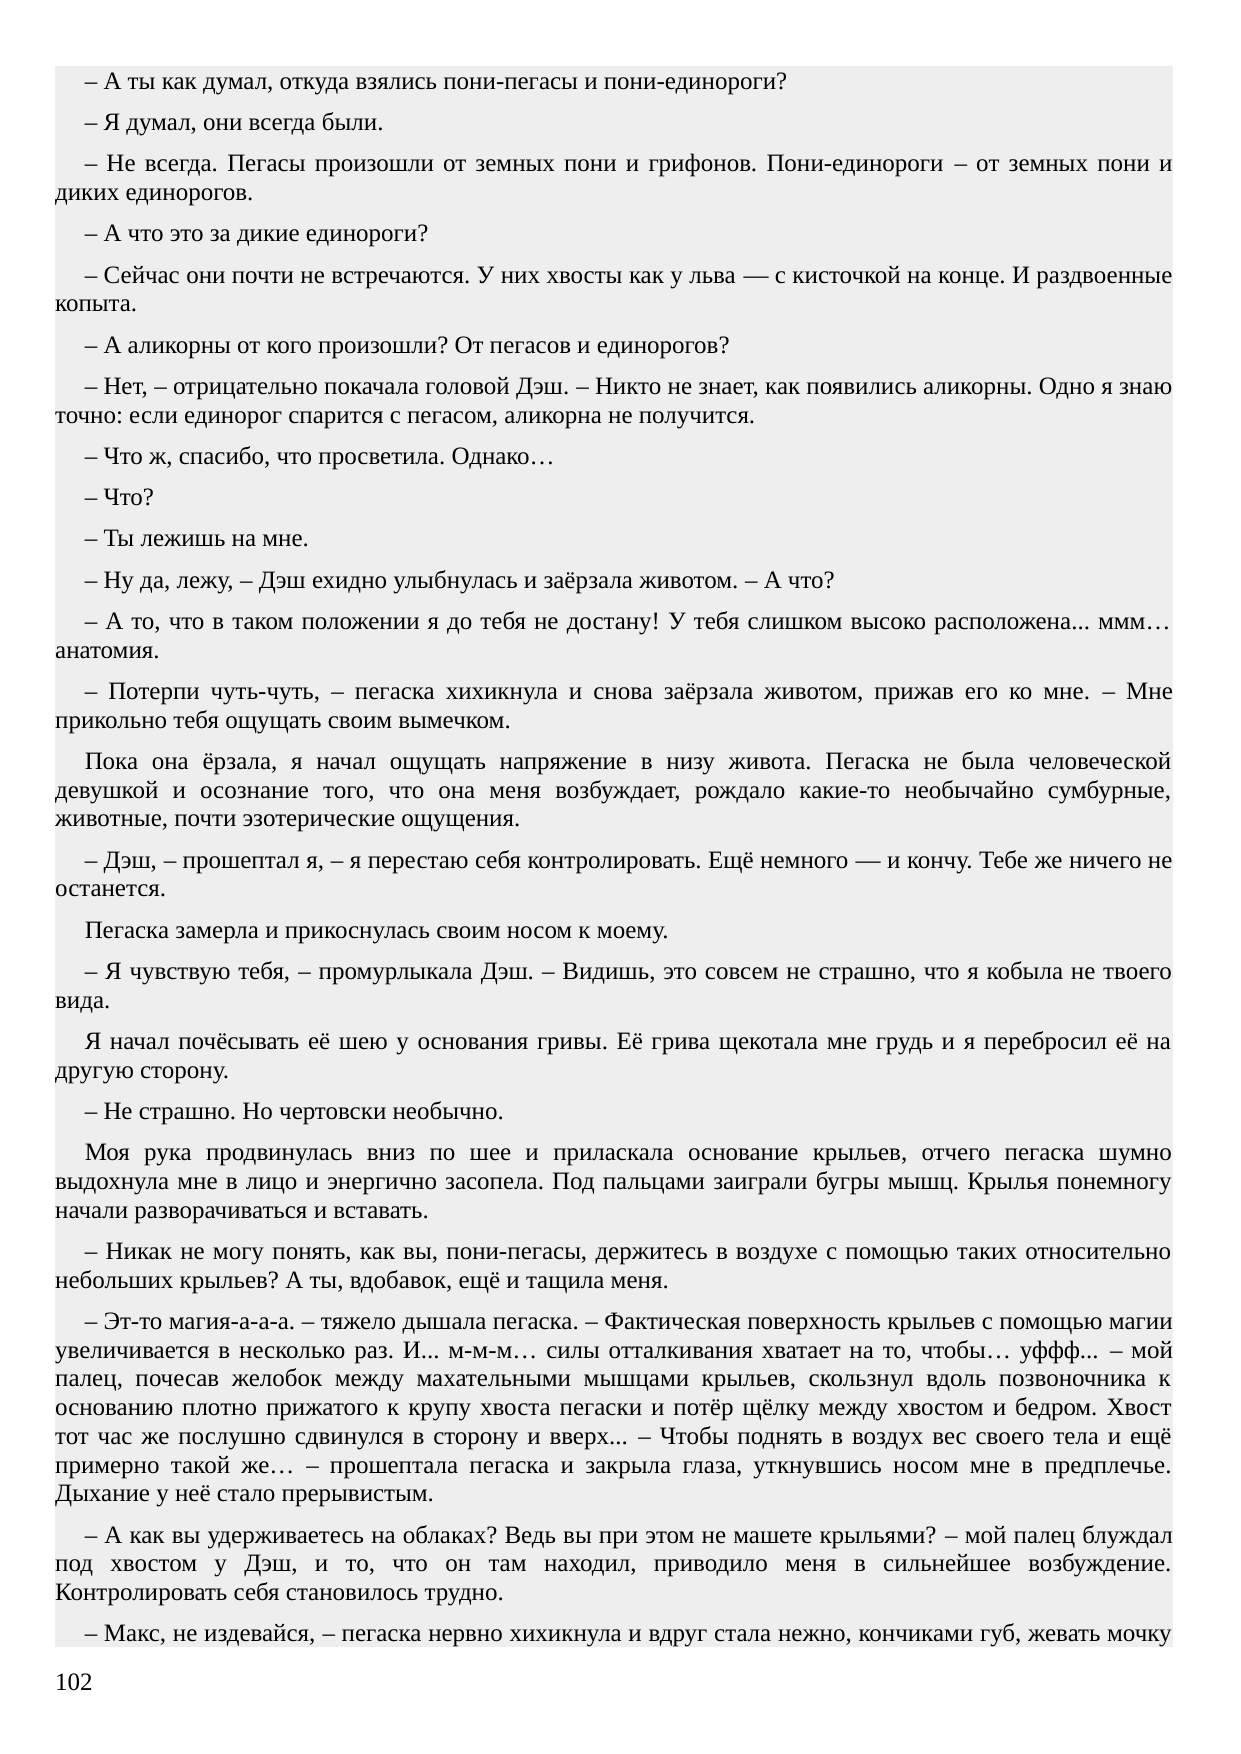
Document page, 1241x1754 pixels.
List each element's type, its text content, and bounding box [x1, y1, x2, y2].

text Пока она ёрзала, я начал ощущать напряжение в низу живота. Пегаска не была человеческой девушкой и осознание того, что она меня возбуждает, рождало какие-то необычайно сумбурные, животные, почти эзотерические ощущения. [55, 746, 1173, 832]
text – А то, что в таком положении я до тебя не достану! У тебя слишком высоко расположена... ммм… анатомия. [55, 606, 1173, 663]
text – Дэш, – прошептал я, – я перестаю себя контролировать. Ещё немного — и кончу. Тебе же ничего не останется. [55, 845, 1173, 902]
text – А аликорны от кого произошли? От пегасов и единорогов? [55, 330, 1173, 358]
text – Я чувствую тебя, – промурлыкала Дэш. – Видишь, это совсем не страшно, что я кобыла не твоего вида. [55, 956, 1173, 1013]
text – Что ж, спасибо, что просветила. Однако… [55, 441, 1173, 470]
text – Потерпи чуть-чуть, – пегаска хихикнула и снова заёрзала животом, прижав его ко мне. – Мне прикольно тебя ощущать своим вымечком. [55, 676, 1173, 733]
text – Ты лежишь на мне. [55, 523, 1173, 552]
text – А что это за дикие единороги? [55, 218, 1173, 247]
text Пегаска замерла и прикоснулась своим носом к моему. [55, 915, 1173, 943]
text – А ты как думал, откуда взялись пони-пегасы и пони-единороги? [55, 66, 1173, 95]
text – Сейчас они почти не встречаются. У них хвосты как у льва — с кисточкой на конце. И раздвоенные копыта. [55, 260, 1173, 317]
text – Я думал, они всегда были. [55, 107, 1173, 136]
text Моя рука продвинулась вниз по шее и приласкала основание крыльев, отчего пегаска шумно выдохнула мне в лицо и энергично засопела. Под пальцами заиграли бугры мышц. Крылья понемногу начали разворачиваться и вставать. [55, 1137, 1173, 1223]
text – Макс, не издевайся, – пегаска нервно хихикнула и вдруг стала нежно, кончиками губ, жевать мочку [55, 1618, 1173, 1647]
text – Никак не могу понять, как вы, пони-пегасы, держитесь в воздухе с помощью таких относительно небольших крыльев? А ты, вдобавок, ещё и тащила меня. [55, 1236, 1173, 1293]
text – А как вы удерживаетесь на облаках? Ведь вы при этом не машете крыльями? – мой палец блуждал под хвостом у Дэш, и то, что он там находил, приводило меня в сильнейшее возбуждение. Контролировать себя становилось трудно. [55, 1520, 1173, 1606]
text – Не всегда. Пегасы произошли от земных пони и грифонов. Пони-единороги – от земных пони и диких единорогов. [55, 148, 1173, 206]
text – Не страшно. Но чертовски необычно. [55, 1096, 1173, 1125]
text – Ну да, лежу, – Дэш ехидно улыбнулась и заёрзала животом. – А что? [55, 565, 1173, 593]
text Я начал почёсывать её шею у основания гривы. Её грива щекотала мне грудь и я перебросил её на другую сторону. [55, 1026, 1173, 1083]
text – Нет, – отрицательно покачала головой Дэш. – Никто не знает, как появились аликорны. Одно я знаю точно: если единорог спарится с пегасом, аликорна не получится. [55, 371, 1173, 428]
text – Эт-то магия-а-а-а. – тяжело дышала пегаска. – Фактическая поверхность крыльев с помощью магии увеличивается в несколько раз. И... м-м-м… силы отталкивания хватает на то, чтобы… уффф... – мой палец, почесав желобок между махательными мышцами крыльев, скользнул вдоль позвоночника к основанию плотно прижатого к крупу хвоста пегаски и потёр щёлку между хвостом и бедром. Хвост тот час же послушно сдвинулся в сторону и вверх... – Чтобы поднять в воздух вес своего тела и ещё примерно такой же… – прошептала пегаска и закрыла глаза, уткнувшись носом мне в предплечье. Дыхание у неё стало прерывистым. [55, 1306, 1173, 1507]
text – Что? [55, 482, 1173, 511]
